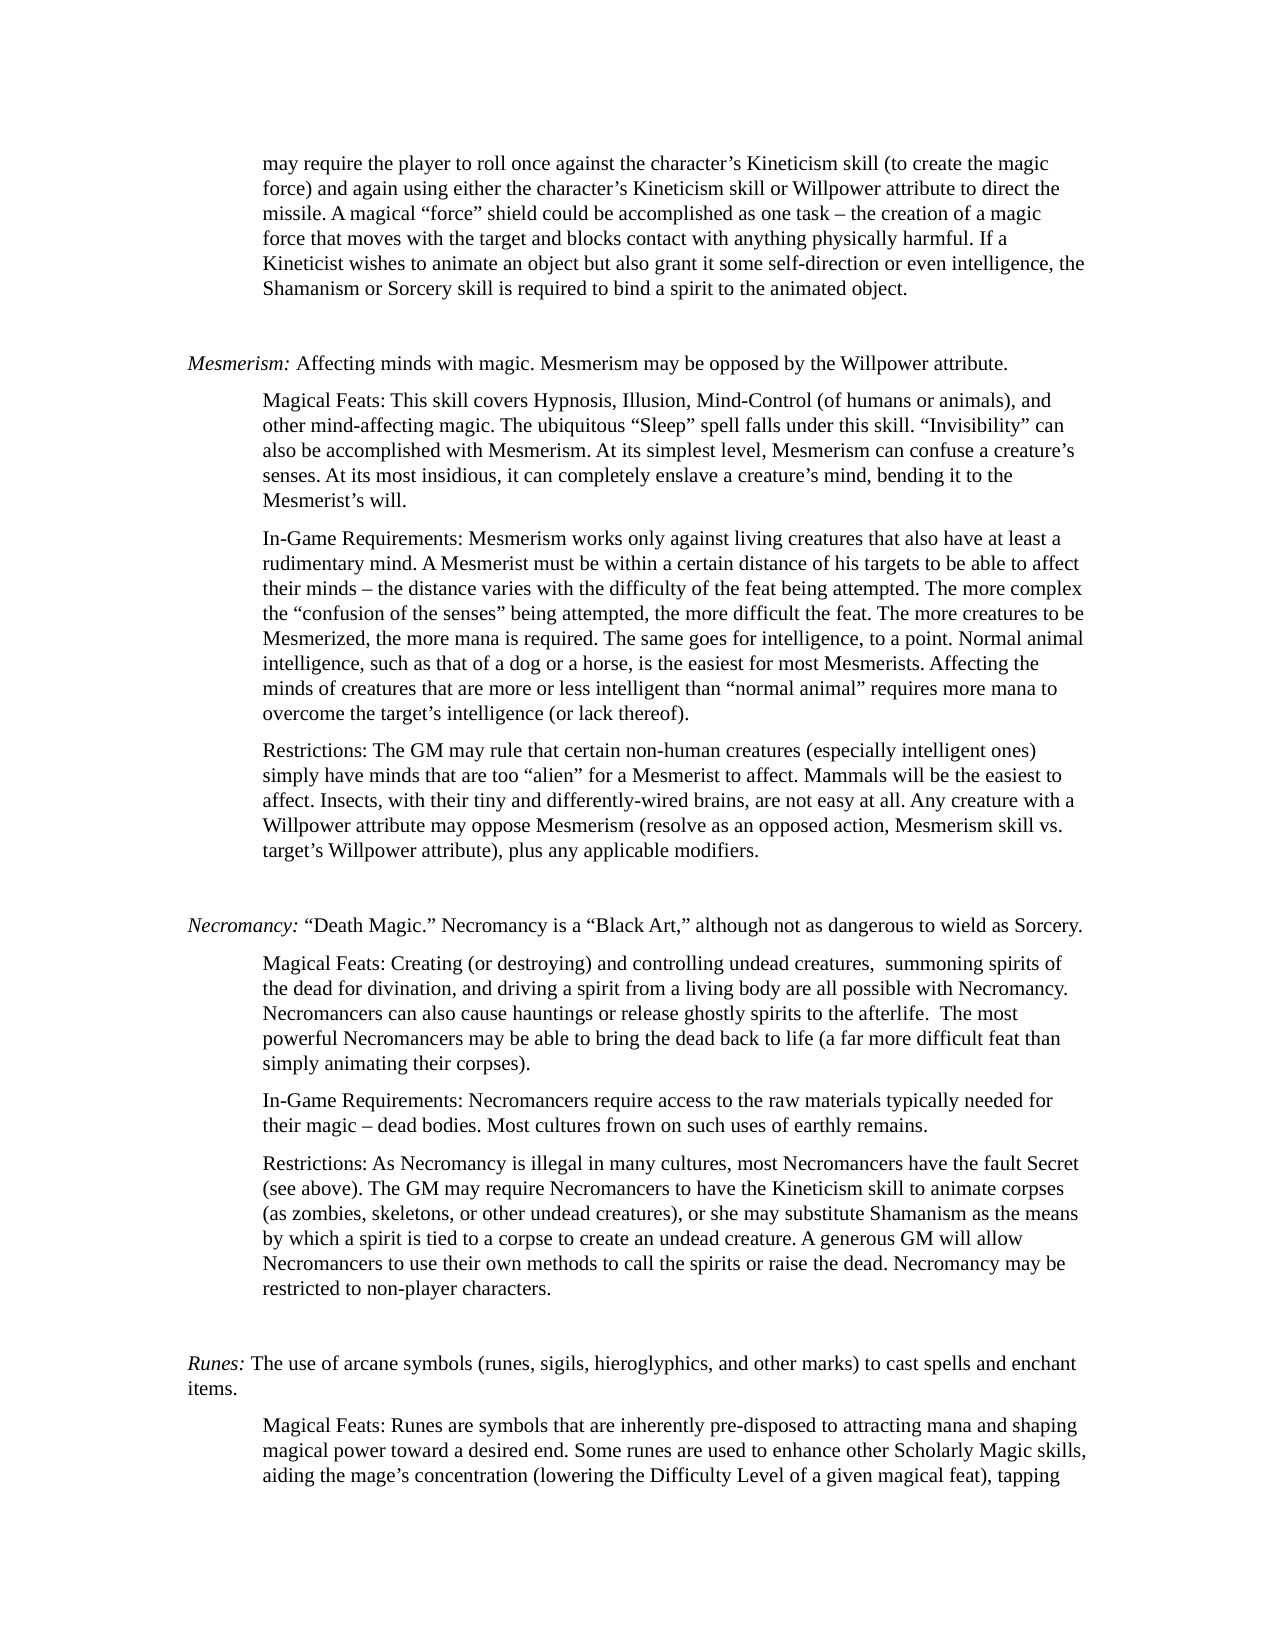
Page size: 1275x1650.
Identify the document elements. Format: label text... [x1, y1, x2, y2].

text Mesmerism: Affecting minds with magic. Mesmerism may be opposed by the Willpower attribute. [187, 350, 1087, 375]
text In-Game Requirements: Necromancers require access to the raw materials typically needed for their magic – dead bodies. Most cultures frown on such uses of earthly remains. [262, 1087, 1087, 1137]
text Necromancy: “Death Magic.” Necromancy is a “Black Art,” although not as dangerous to wield as Sorcery. [187, 912, 1087, 937]
text Magical Feats: This skill covers Hypnosis, Illusion, Mind-Control (of humans or animals), and other mind-affecting magic. The ubiquitous “Sleep” spell falls under this skill. “Invisibility” can also be accomplished with Mesmerism. At its simplest level, Mesmerism can confuse a creature’s senses. At its most insidious, it can completely enslave a creature’s mind, bending it to the Mesmerist’s will. [262, 387, 1087, 512]
text Magical Feats: Runes are symbols that are inherently pre-disposed to attracting mana and shaping magical power toward a desired end. Some runes are used to enhance other Scholarly Magic skills, aiding the mage’s concentration (lowering the Difficulty Level of a given magical feat), tapping [262, 1412, 1087, 1487]
text In-Game Requirements: Mesmerism works only against living creatures that also have at least a rudimentary mind. A Mesmerist must be within a certain distance of his targets to be able to affect their minds – the distance varies with the difficulty of the feat being attempted. The more complex the “confusion of the senses” being attempted, the more difficult the feat. The more creatures to be Mesmerized, the more mana is required. The same goes for intelligence, to a point. Normal animal intelligence, such as that of a dog or a horse, is the easiest for most Mesmerists. Affecting the minds of creatures that are more or less intelligent than “normal animal” requires more mana to overcome the target’s intelligence (or lack thereof). [262, 525, 1087, 725]
text Restrictions: The GM may rule that certain non-human creatures (especially intelligent ones) simply have minds that are too “alien” for a Mesmerist to affect. Mammals will be the easiest to affect. Insects, with their tiny and differently-wired brains, are not easy at all. Any creature with a Willpower attribute may oppose Mesmerism (resolve as an opposed action, Mesmerism skill vs. target’s Willpower attribute), plus any applicable modifiers. [262, 737, 1087, 862]
text Restrictions: As Necromancy is illegal in many cultures, most Necromancers have the fault Secret (see above). The GM may require Necromancers to have the Kineticism skill to animate corpses (as zombies, skeletons, or other undead creatures), or she may substitute Shamanism as the means by which a spirit is tied to a corpse to create an undead creature. A generous GM will allow Necromancers to use their own methods to call the spirits or raise the dead. Necromancy may be restricted to non-player characters. [262, 1150, 1087, 1300]
text may require the player to roll once against the character’s Kineticism skill (to create the magic force) and again using either the character’s Kineticism skill or Willpower attribute to direct the missile. A magical “force” shield could be accomplished as one task – the creation of a magic force that moves with the target and blocks contact with anything physically harmful. If a Kineticist wishes to animate an object but also grant it some self-direction or even intelligence, the Shamanism or Sorcery skill is required to bind a spirit to the animated object. [262, 150, 1087, 300]
text Runes: The use of arcane symbols (runes, sigils, hieroglyphics, and other marks) to cast spells and enchant items. [187, 1350, 1087, 1400]
text Magical Feats: Creating (or destroying) and controlling undead creatures, summoning spirits of the dead for divination, and driving a spirit from a living body are all possible with Necromancy. Necromancers can also cause hauntings or release ghostly spirits to the afterlife. The most powerful Necromancers may be able to bring the dead back to life (a far more difficult feat than simply animating their corpses). [262, 950, 1087, 1075]
